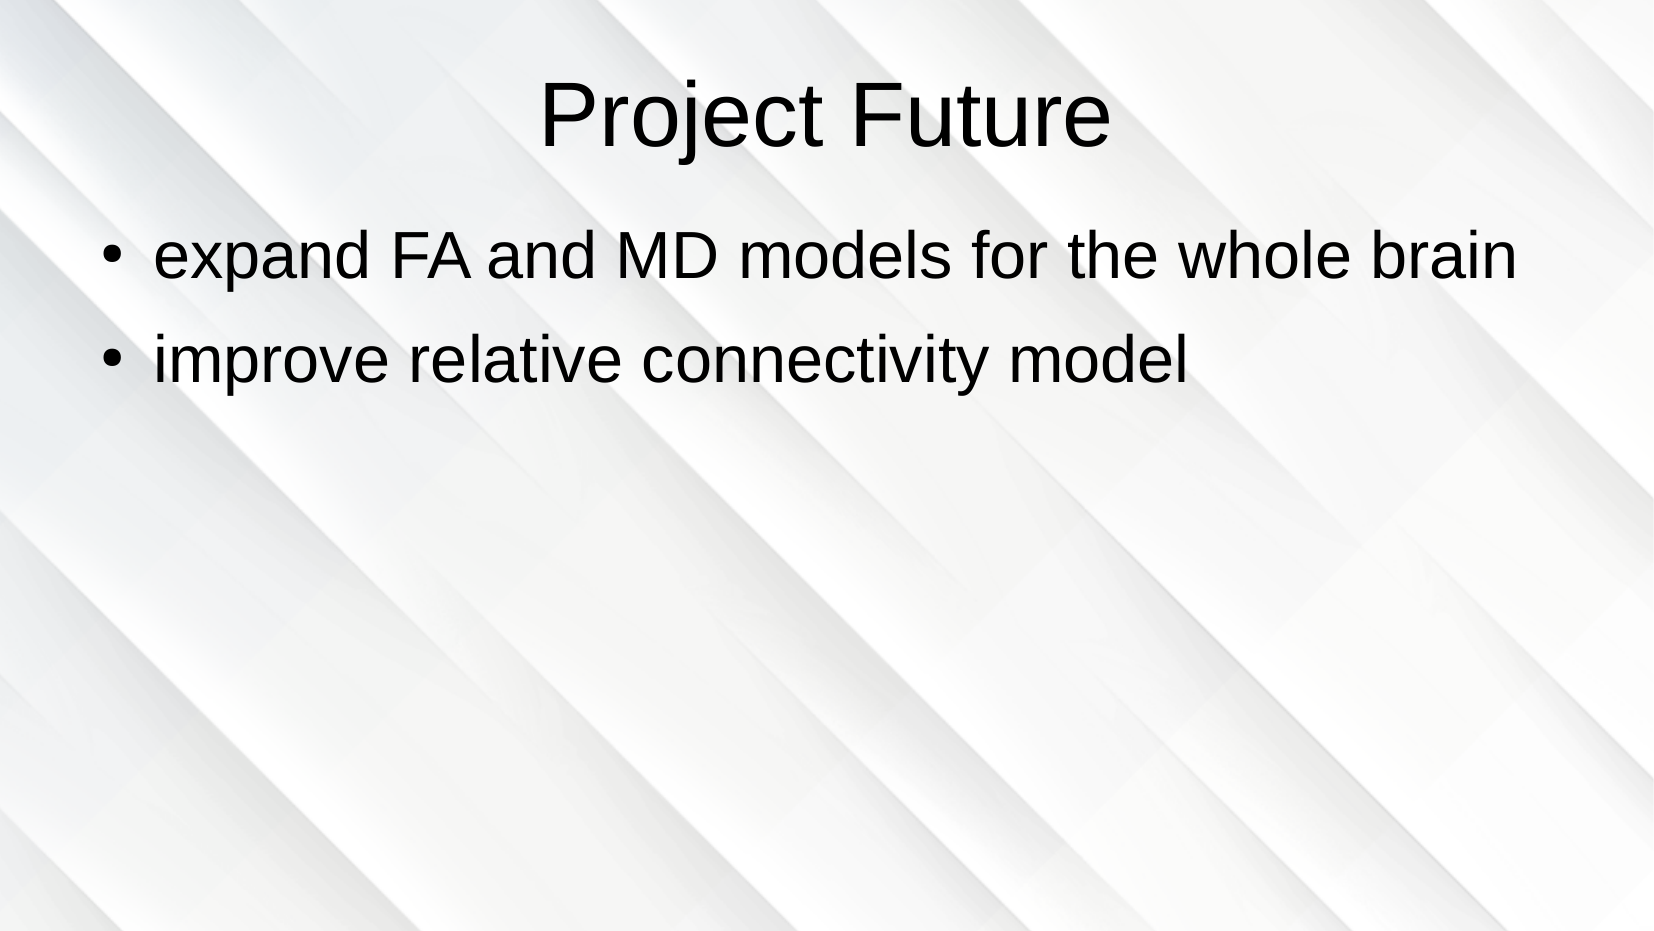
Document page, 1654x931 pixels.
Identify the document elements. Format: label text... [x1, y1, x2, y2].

picture [0, 0, 1654, 931]
title Project Future [82, 37, 1571, 193]
list expand FA and MD models for the whole brain improve relative connectivity model [82, 217, 1571, 758]
